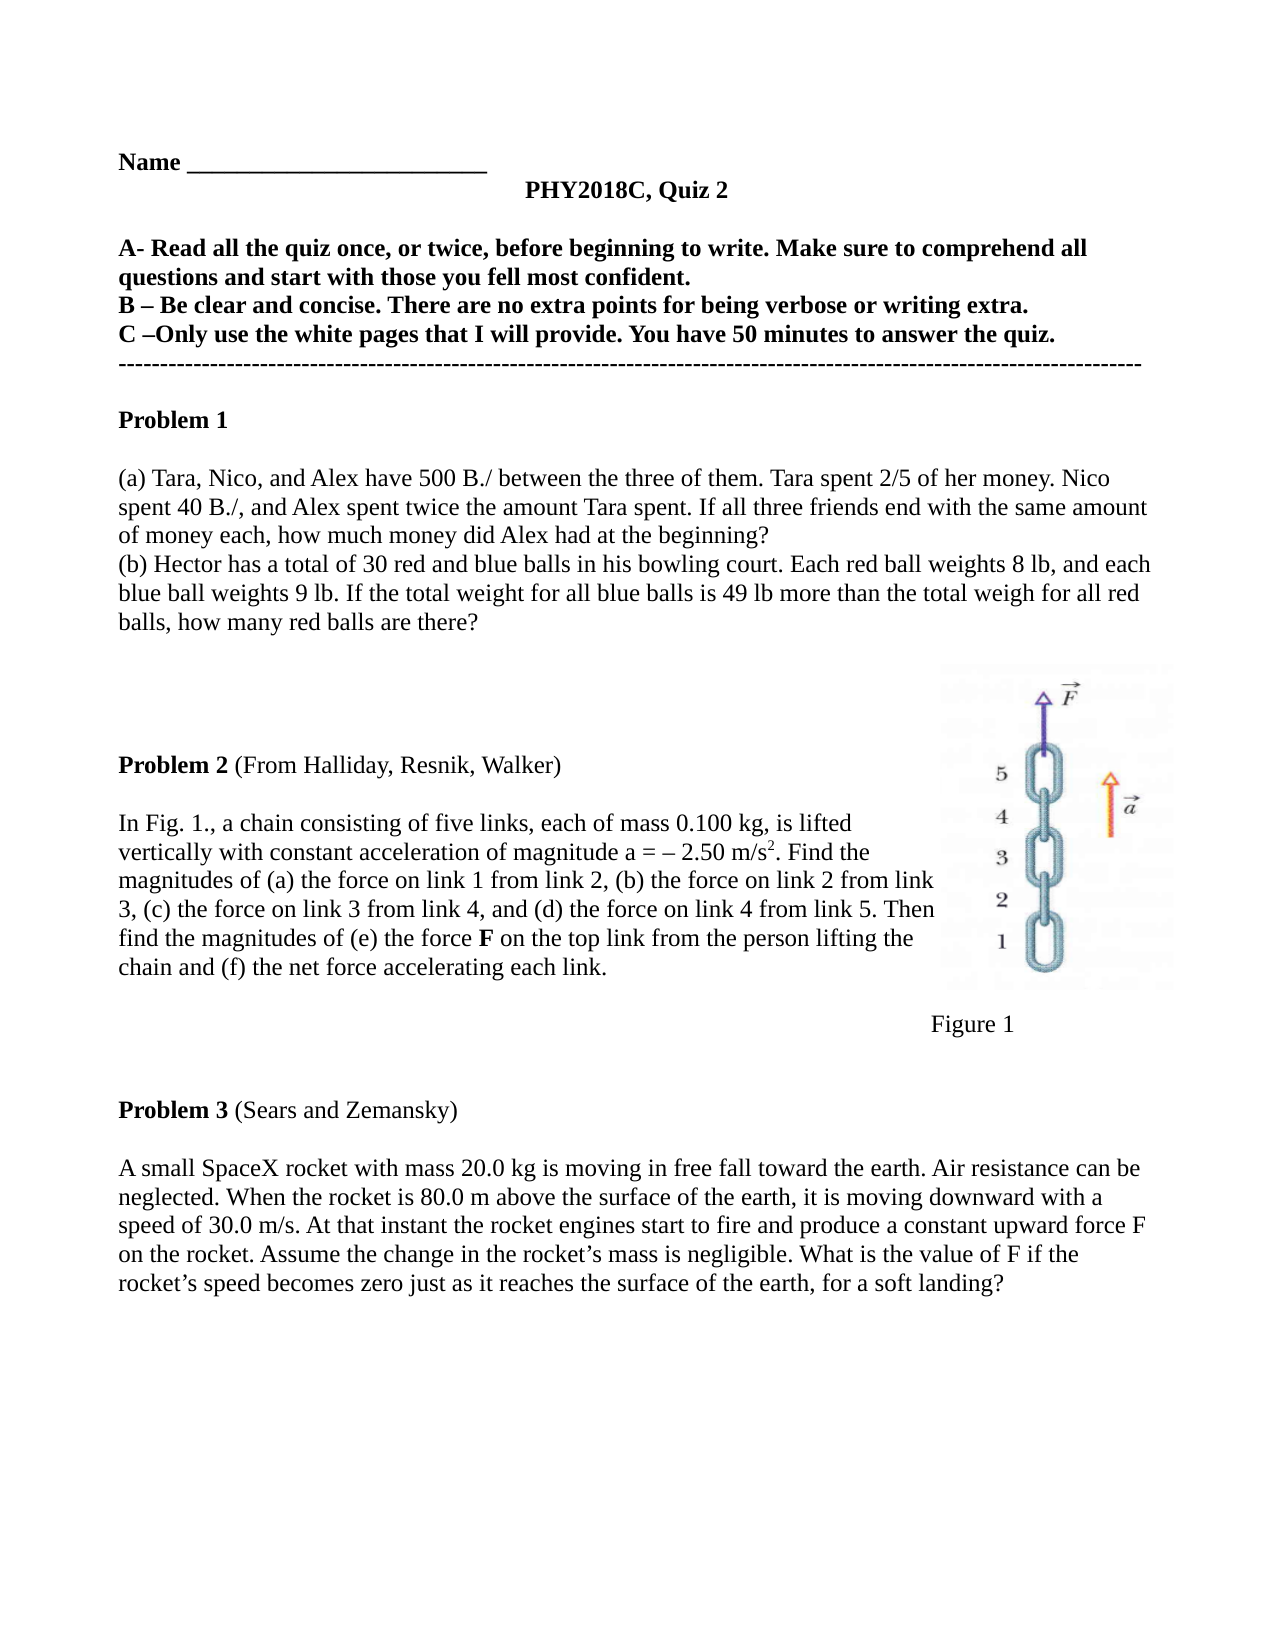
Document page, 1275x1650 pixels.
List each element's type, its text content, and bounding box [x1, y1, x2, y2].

text A small SpaceX rocket with mass 20.0 kg is moving in free fall toward the earth. Air resistance can be neglected. When the rocket is 80.0 m above the surface of the earth, it is moving downward with a speed of 30.0 m/s. At that instant the rocket engines start to fire and produce a constant upward force F on the rocket. Assume the change in the rocket’s mass is negligible. What is the value of F if the rocket’s speed becomes zero just as it reaches the surface of the earth, for a soft landing? [118, 1153, 1157, 1297]
text B – Be clear and concise. There are no extra points for being verbose or writing extra. [118, 291, 1157, 319]
text A- Read all the quiz once, or twice, before beginning to write. Make sure to comprehend all questions and start with those you fell most confident. [118, 233, 1157, 291]
text C –Only use the white pages that I will provide. You have 50 minutes to answer the quiz. [118, 319, 1157, 348]
text Problem 1 [118, 406, 1157, 434]
text (b) Hector has a total of 30 red and blue balls in his bowling court. Each red ball weights 8 lb, and each blue ball weights 9 lb. If the total weight for all blue balls is 49 lb more than the total weigh for all red balls, how many red balls are there? [118, 549, 1157, 636]
text Problem 2 (From Halliday, Resnik, Walker) [118, 751, 940, 779]
text PHY2018C, Quiz 2 [118, 176, 1157, 204]
text Name ________________________ [118, 147, 1157, 176]
picture [940, 664, 1174, 990]
text Problem 3 (Sears and Zemansky) [118, 1096, 1157, 1124]
text (a) Tara, Nico, and Alex have 500 B./ between the three of them. Tara spent 2/5 of her money. Nico spent 40 B./, and Alex spent twice the amount Tara spent. If all three friends end with the same amount of money each, how much money did Alex had at the beginning? [118, 463, 1157, 549]
text --------------------------------------------------------------------------------------------------------------------------- [118, 348, 1157, 377]
text In Fig. 1., a chain consisting of five links, each of mass 0.100 kg, is lifted vertically with constant acceleration of magnitude a = – 2.50 m/s2. Find the magnitudes of (a) the force on link 1 from link 2, (b) the force on link 2 from link 3, (c) the force on link 3 from link 4, and (d) the force on link 4 from link 5. Then find the magnitudes of (e) the force F on the top link from the person lifting the chain and (f) the net force accelerating each link. [118, 808, 940, 981]
text Figure 1 [118, 1009, 1157, 1038]
